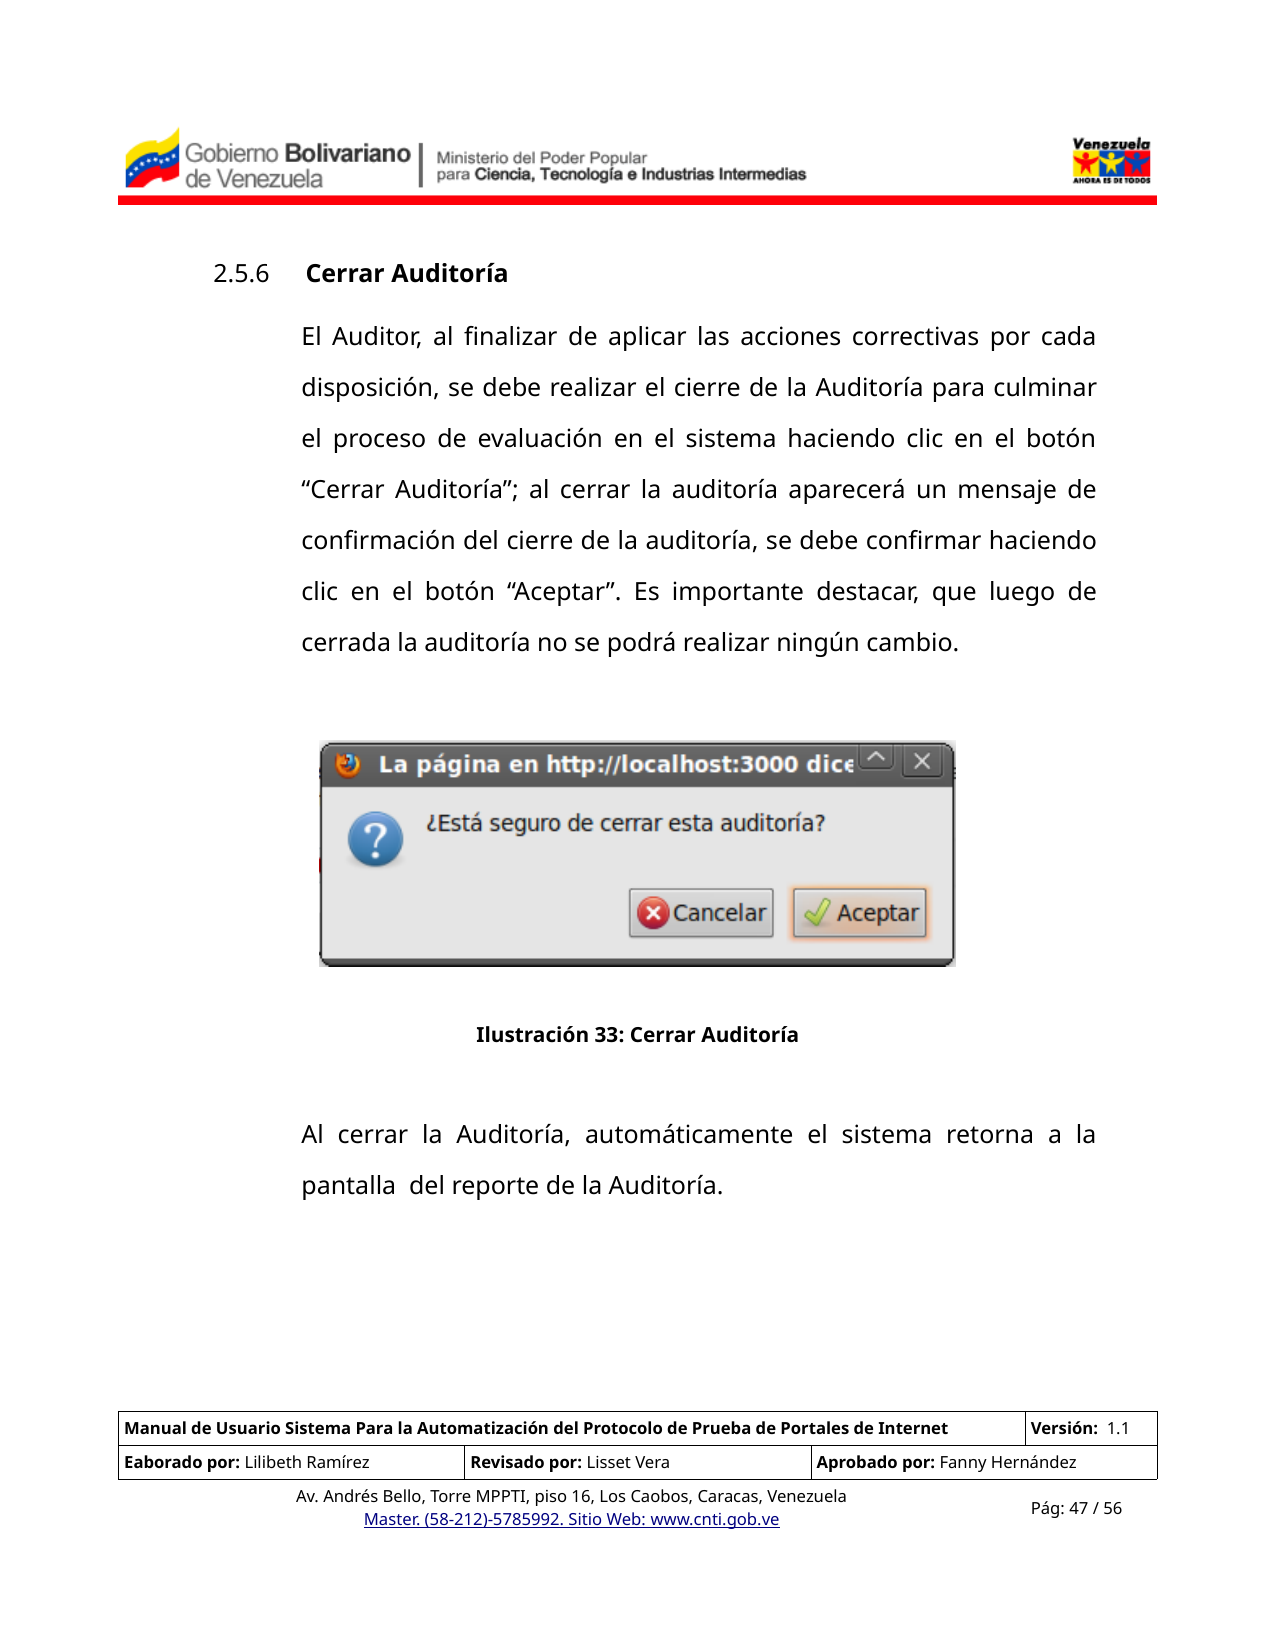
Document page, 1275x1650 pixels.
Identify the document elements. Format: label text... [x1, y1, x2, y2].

picture [118, 119, 1157, 205]
text Al cerrar la Auditoría, automáticamente el sistema retorna a la pantalla del reporte de la Auditoría. [301, 1116, 1098, 1201]
subtitle Cerrar Auditoría [118, 255, 1157, 289]
text Ilustración 33: Cerrar Auditoría [319, 1020, 956, 1048]
picture [319, 740, 956, 967]
text El Auditor, al finalizar de aplicar las acciones correctivas por cada disposición, se debe realizar el cierre de la Auditoría para culminar el proceso de evaluación en el sistema haciendo clic en el botón “Cerrar Auditoría”; al cerrar la auditoría aparecerá un mensaje de confirmación del cierre de la auditoría, se debe confirmar haciendo clic en el botón “Aceptar”. Es importante destacar, que luego de cerrada la auditoría no se podrá realizar ningún cambio. [301, 318, 1098, 658]
